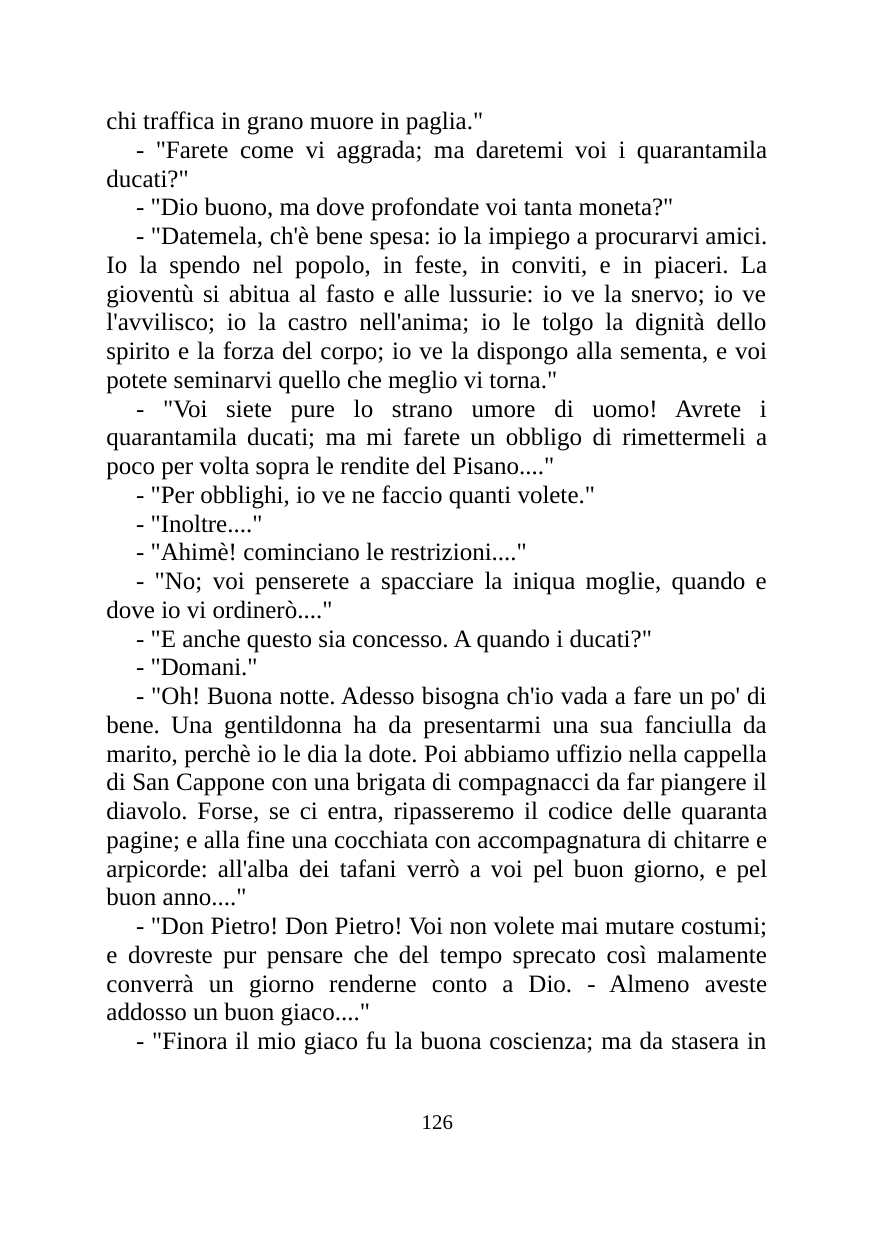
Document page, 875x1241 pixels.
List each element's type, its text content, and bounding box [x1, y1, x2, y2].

text - "Voi siete pure lo strano umore di uomo! Avrete i quarantamila ducati; ma mi farete un obbligo di rimettermeli a poco per volta sopra le rendite del Pisano...." [106, 394, 768, 480]
text - "Domani." [106, 652, 768, 681]
text - "Per obblighi, io ve ne faccio quanti volete." [106, 480, 768, 509]
text - "Dio buono, ma dove profondate voi tanta moneta?" [106, 192, 768, 221]
text - "Ahimè! cominciano le restrizioni...." [106, 537, 768, 566]
text - "Datemela, ch'è bene spesa: io la impiego a procurarvi amici. Io la spendo nel popolo, in feste, in conviti, e in piaceri. La gioventù si abitua al fasto e alle lussurie: io ve la snervo; io ve l'avvilisco; io la castro nell'anima; io le tolgo la dignità dello spirito e la forza del corpo; io ve la dispongo alla sementa, e voi potete seminarvi quello che meglio vi torna." [106, 221, 768, 394]
text - "E anche questo sia concesso. A quando i ducati?" [106, 624, 768, 652]
text - "No; voi penserete a spacciare la iniqua moglie, quando e dove io vi ordinerò...." [106, 566, 768, 624]
text - "Don Pietro! Don Pietro! Voi non volete mai mutare costumi; e dovreste pur pensare che del tempo sprecato così malamente converrà un giorno renderne conto a Dio. - Almeno aveste addosso un buon giaco...." [106, 911, 768, 1026]
text - chi traffica in grano muore in paglia." [106, 106, 768, 135]
text - "Inoltre...." [106, 509, 768, 537]
text - "Finora il mio giaco fu la buona coscienza; ma da stasera in [106, 1026, 768, 1055]
text - "Oh! Buona notte. Adesso bisogna ch'io vada a fare un po' di bene. Una gentildonna ha da presentarmi una sua fanciulla da marito, perchè io le dia la dote. Poi abbiamo uffizio nella cappella di San Cappone con una brigata di compagnacci da far piangere il diavolo. Forse, se ci entra, ripasseremo il codice delle quaranta pagine; e alla fine una cocchiata con accompagnatura di chitarre e arpicorde: all'alba dei tafani verrò a voi pel buon giorno, e pel buon anno...." [106, 681, 768, 911]
text - "Farete come vi aggrada; ma daretemi voi i quarantamila ducati?" [106, 135, 768, 192]
